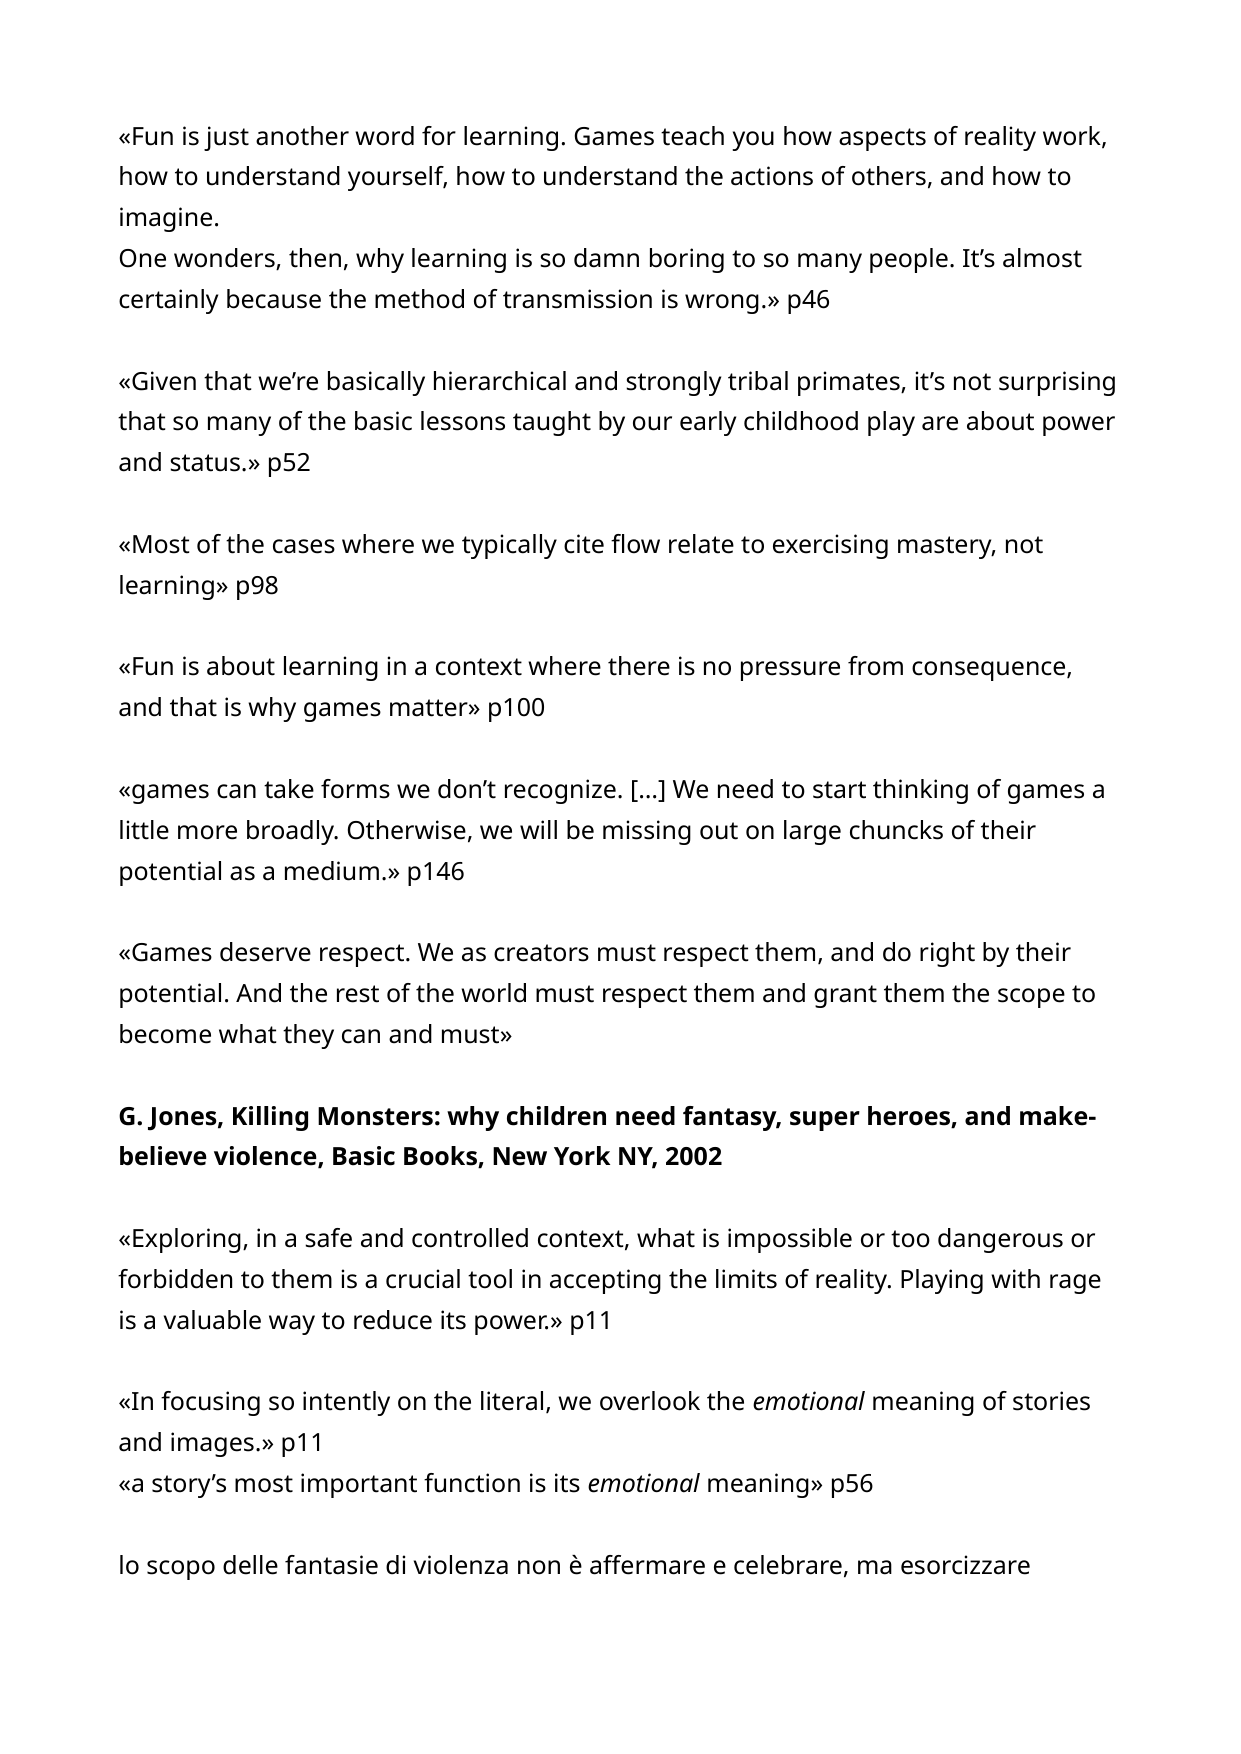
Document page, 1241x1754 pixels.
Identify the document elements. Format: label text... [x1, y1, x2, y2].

text «Games deserve respect. We as creators must respect them, and do right by their potential. And the rest of the world must respect them and grant them the scope to become what they can and must» [118, 935, 1122, 1051]
text One wonders, then, why learning is so damn boring to so many people. It’s almost certainly because the method of transmission is wrong.» p46 [118, 241, 1122, 316]
text «In focusing so intently on the literal, we overlook the emotional meaning of stories and images.» p11 [118, 1384, 1122, 1459]
text «games can take forms we don’t recognize. […] We need to start thinking of games a little more broadly. Otherwise, we will be missing out on large chuncks of their potential as a medium.» p146 [118, 771, 1122, 887]
text «Fun is about learning in a context where there is no pressure from consequence, and that is why games matter» p100 [118, 649, 1122, 724]
text «Most of the cases where we typically cite flow relate to exercising mastery, not learning» p98 [118, 526, 1122, 601]
text «a story’s most important function is its emotional meaning» p56 [118, 1466, 1122, 1500]
text «Exploring, in a safe and controlled context, what is impossible or too dangerous or forbidden to them is a crucial tool in accepting the limits of reality. Playing with rage is a valuable way to reduce its power.» p11 [118, 1221, 1122, 1336]
text lo scopo delle fantasie di violenza non è affermare e celebrare, ma esorcizzare [118, 1547, 1122, 1581]
text «Fun is just another word for learning. Games teach you how aspects of reality work, how to understand yourself, how to understand the actions of others, and how to imagine. [118, 118, 1122, 234]
text «Given that we’re basically hierarchical and strongly tribal primates, it’s not surprising that so many of the basic lessons taught by our early childhood play are about power and status.» p52 [118, 363, 1122, 479]
text G. Jones, Killing Monsters: why children need fantasy, super heroes, and make-believe violence, Basic Books, New York NY, 2002 [118, 1098, 1122, 1173]
